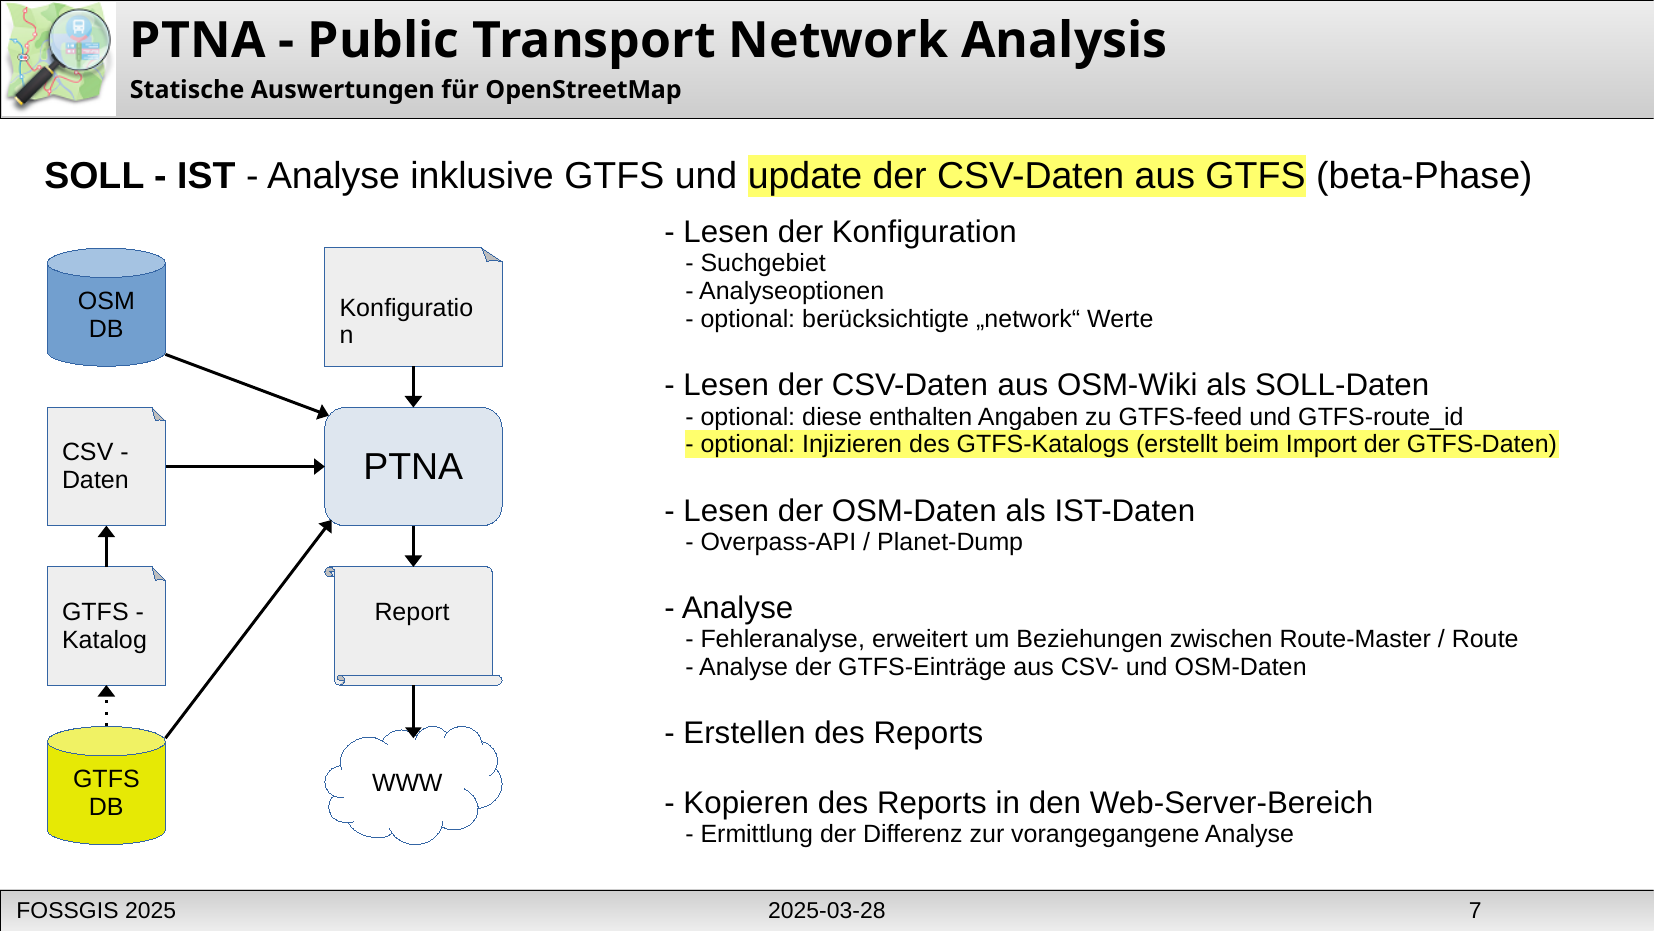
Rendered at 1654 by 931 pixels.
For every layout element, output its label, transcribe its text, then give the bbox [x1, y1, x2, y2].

text_box SOLL - IST - Analyse inklusive GTFS und update der CSV-Daten aus GTFS (beta-Phase) [29, 147, 1549, 205]
text_box WWW [324, 726, 503, 845]
text_box PTNA [324, 407, 503, 526]
text_box Report [324, 590, 502, 650]
text_box PTNA - Public Transport Network Analysis [115, 0, 1653, 59]
text_box CSV - Daten [47, 430, 166, 502]
text_box Statische Auswertungen für OpenStreetMap [115, 59, 1653, 119]
text_box [324, 247, 503, 367]
text_box - Lesen der Konfiguration - Suchgebiet - Analyseoptionen - optional: berücksichtigte „network“ Werte - Lesen der CSV-Daten aus OSM-Wiki als SOLL-Daten - optional: diese enthalten Angaben zu GTFS-feed und GTFS-route_id - optional: Injizieren des GTFS-Katalogs (erstellt beim Import der GTFS-Daten) - Lesen der OSM-Daten als IST-Daten - Overpass-API / Planet-Dump - Analyse - Fehleranalyse, erweitert um Beziehungen zwischen Route-Master / Route - Analyse der GTFS-Einträge aus CSV- und OSM-Daten - Erstellen des Reports - Kopieren des Reports in den Web-Server-Bereich - Ermittlung der Differenz zur vorangegangene Analyse [649, 206, 1625, 856]
text_box [47, 662, 166, 686]
text_box GTFS DB [47, 743, 166, 845]
text_box [47, 407, 166, 430]
text_box [324, 566, 493, 590]
text_box [334, 650, 503, 686]
text_box 2025-03-28 [203, 889, 1453, 931]
text_box [47, 502, 166, 526]
text_box GTFS - Katalog [47, 590, 166, 662]
text_box [0, 0, 115, 119]
picture [2, 2, 115, 116]
text_box [47, 566, 166, 590]
text_box OSM DB [47, 264, 166, 367]
text_box Konfiguration [324, 285, 502, 346]
text_box [1453, 888, 1654, 931]
text_box FOSSGIS 2025 [1, 888, 203, 931]
